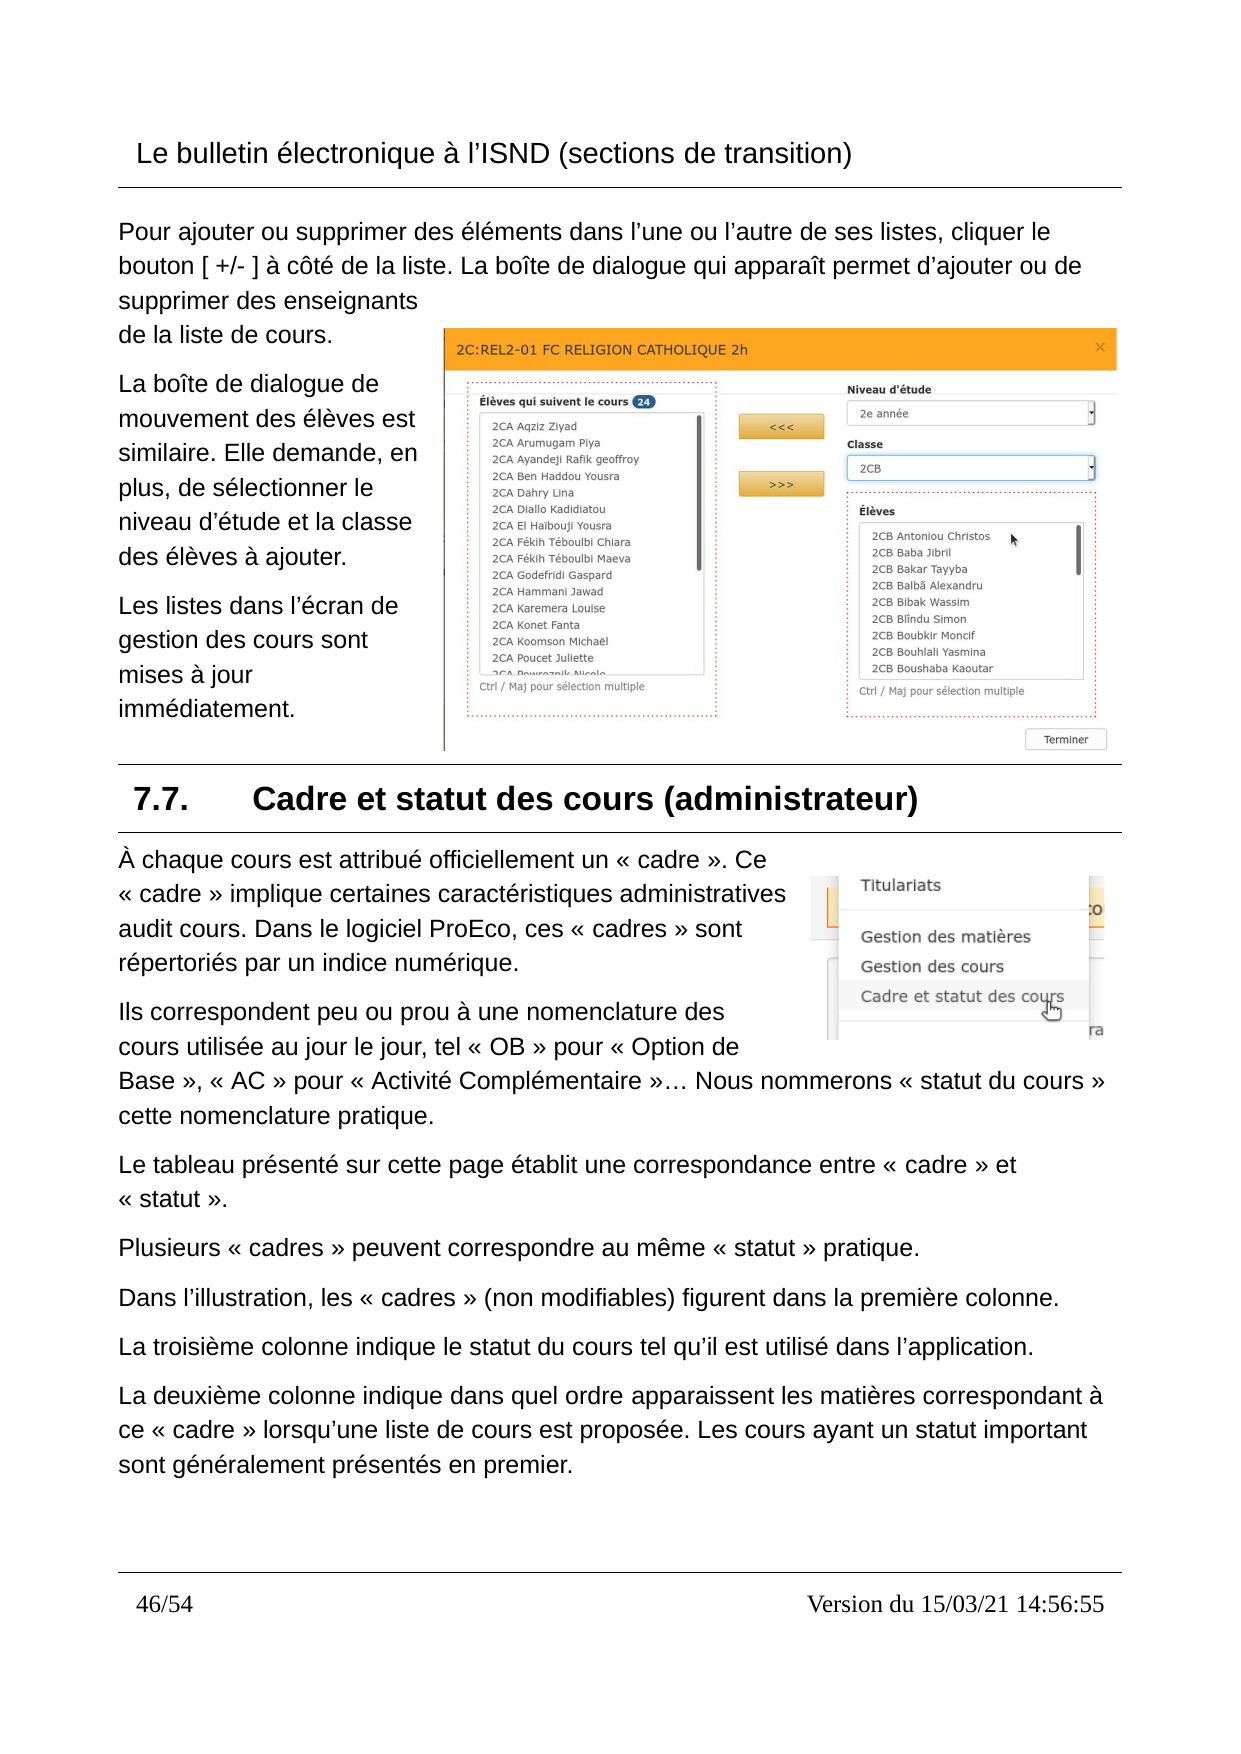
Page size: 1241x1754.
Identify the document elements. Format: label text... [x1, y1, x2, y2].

text Plusieurs « cadres » peuvent correspondre au même « statut » pratique. [118, 1233, 1122, 1262]
subtitle Cadre et statut des cours (administrateur) [118, 765, 1122, 832]
text La deuxième colonne indique dans quel ordre apparaissent les matières correspondant à ce « cadre » lorsqu’une liste de cours est proposée. Les cours ayant un statut important sont généralement présentés en premier. [118, 1381, 1122, 1478]
picture [443, 328, 1117, 751]
text La troisième colonne indique le statut du cours tel qu’il est utilisé dans l’application. [118, 1332, 1122, 1360]
picture [810, 876, 1105, 1040]
text Le tableau présenté sur cette page établit une correspondance entre « cadre » et « statut ». [118, 1150, 1122, 1213]
text Ils correspondent peu ou prou à une nomenclature des cours utilisée au jour le jour, tel « OB » pour « Option de Base », « AC » pour « Activité Complémentaire »… Nous nommerons « statut du cours » cette nomenclature pratique. [118, 997, 1122, 1129]
text Pour ajouter ou supprimer des éléments dans l’une ou l’autre de ses listes, cliquer le bouton [ +/- ] à côté de la liste. La boîte de dialogue qui apparaît permet d’ajouter ou de supprimer des enseignants de la liste de cours. [118, 217, 1122, 349]
text La boîte de dialogue de mouvement des élèves est similaire. Elle demande, en plus, de sélectionner le niveau d’étude et la classe des élèves à ajouter. [118, 369, 443, 570]
text À chaque cours est attribué officiellement un « cadre ». Ce « cadre » implique certaines caractéristiques administratives audit cours. Dans le logiciel ProEco, ces « cadres » sont répertoriés par un indice numérique. [118, 845, 1122, 977]
text Les listes dans l’écran de gestion des cours sont mises à jour immédiatement. [118, 591, 443, 723]
text Dans l’illustration, les « cadres » (non modifiables) figurent dans la première colonne. [118, 1282, 1122, 1311]
